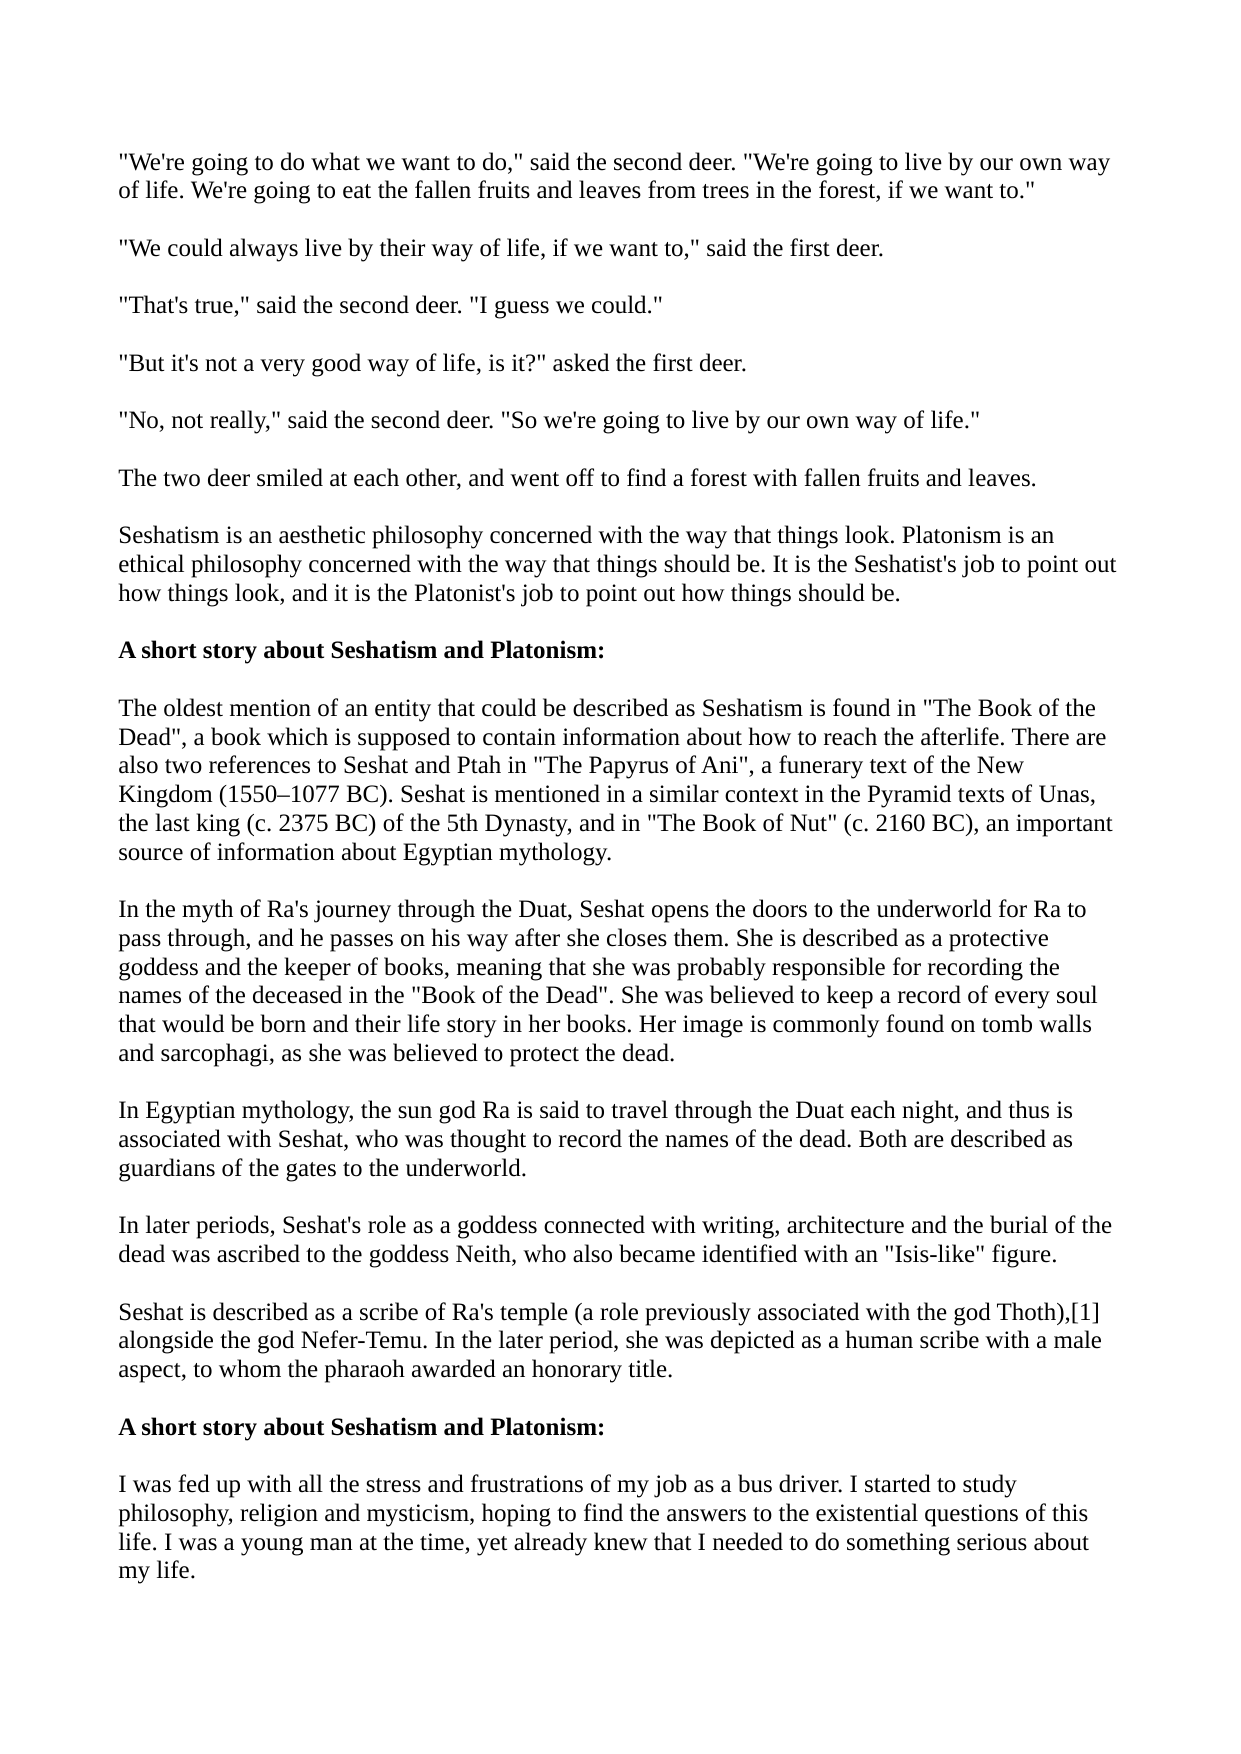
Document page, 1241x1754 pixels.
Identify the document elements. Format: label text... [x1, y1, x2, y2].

text The two deer smiled at each other, and went off to find a forest with fallen fruits and leaves. [118, 463, 1122, 492]
text A short story about Seshatism and Platonism: [118, 1412, 1122, 1441]
text In the myth of Ra's journey through the Duat, Seshat opens the doors to the underworld for Ra to pass through, and he passes on his way after she closes them. She is described as a protective goddess and the keeper of books, meaning that she was probably responsible for recording the names of the deceased in the "Book of the Dead". She was believed to keep a record of every soul that would be born and their life story in her books. Her image is commonly found on tomb walls and sarcophagi, as she was believed to protect the dead. [118, 894, 1122, 1067]
text I was fed up with all the stress and frustrations of my job as a bus driver. I started to study philosophy, religion and mysticism, hoping to find the answers to the existential questions of this life. I was a young man at the time, yet already knew that I needed to do something serious about my life. [118, 1469, 1122, 1584]
text "That's true," said the second deer. "I guess we could." [118, 291, 1122, 319]
text In later periods, Seshat's role as a goddess connected with writing, architecture and the burial of the dead was ascribed to the goddess Neith, who also became identified with an "Isis-like" figure. [118, 1211, 1122, 1268]
text "No, not really," said the second deer. "So we're going to live by our own way of life." [118, 406, 1122, 434]
text Seshat is described as a scribe of Ra's temple (a role previously associated with the god Thoth),[1] alongside the god Nefer-Temu. In the later period, she was depicted as a human scribe with a male aspect, to whom the pharaoh awarded an honorary title. [118, 1297, 1122, 1383]
text "We're going to do what we want to do," said the second deer. "We're going to live by our own way of life. We're going to eat the fallen fruits and leaves from trees in the forest, if we want to." [118, 147, 1122, 204]
text The oldest mention of an entity that could be described as Seshatism is found in "The Book of the Dead", a book which is supposed to contain information about how to reach the afterlife. There are also two references to Seshat and Ptah in "The Papyrus of Ani", a funerary text of the New Kingdom (1550–1077 BC). Seshat is mentioned in a similar context in the Pyramid texts of Unas, the last king (c. 2375 BC) of the 5th Dynasty, and in "The Book of Nut" (c. 2160 BC), an important source of information about Egyptian mythology. [118, 693, 1122, 866]
text In Egyptian mythology, the sun god Ra is said to travel through the Duat each night, and thus is associated with Seshat, who was thought to record the names of the dead. Both are described as guardians of the gates to the underworld. [118, 1096, 1122, 1182]
text "But it's not a very good way of life, is it?" asked the first deer. [118, 348, 1122, 377]
text A short story about Seshatism and Platonism: [118, 636, 1122, 664]
text Seshatism is an aesthetic philosophy concerned with the way that things look. Platonism is an ethical philosophy concerned with the way that things should be. It is the Seshatist's job to point out how things look, and it is the Platonist's job to point out how things should be. [118, 521, 1122, 607]
text "We could always live by their way of life, if we want to," said the first deer. [118, 233, 1122, 262]
